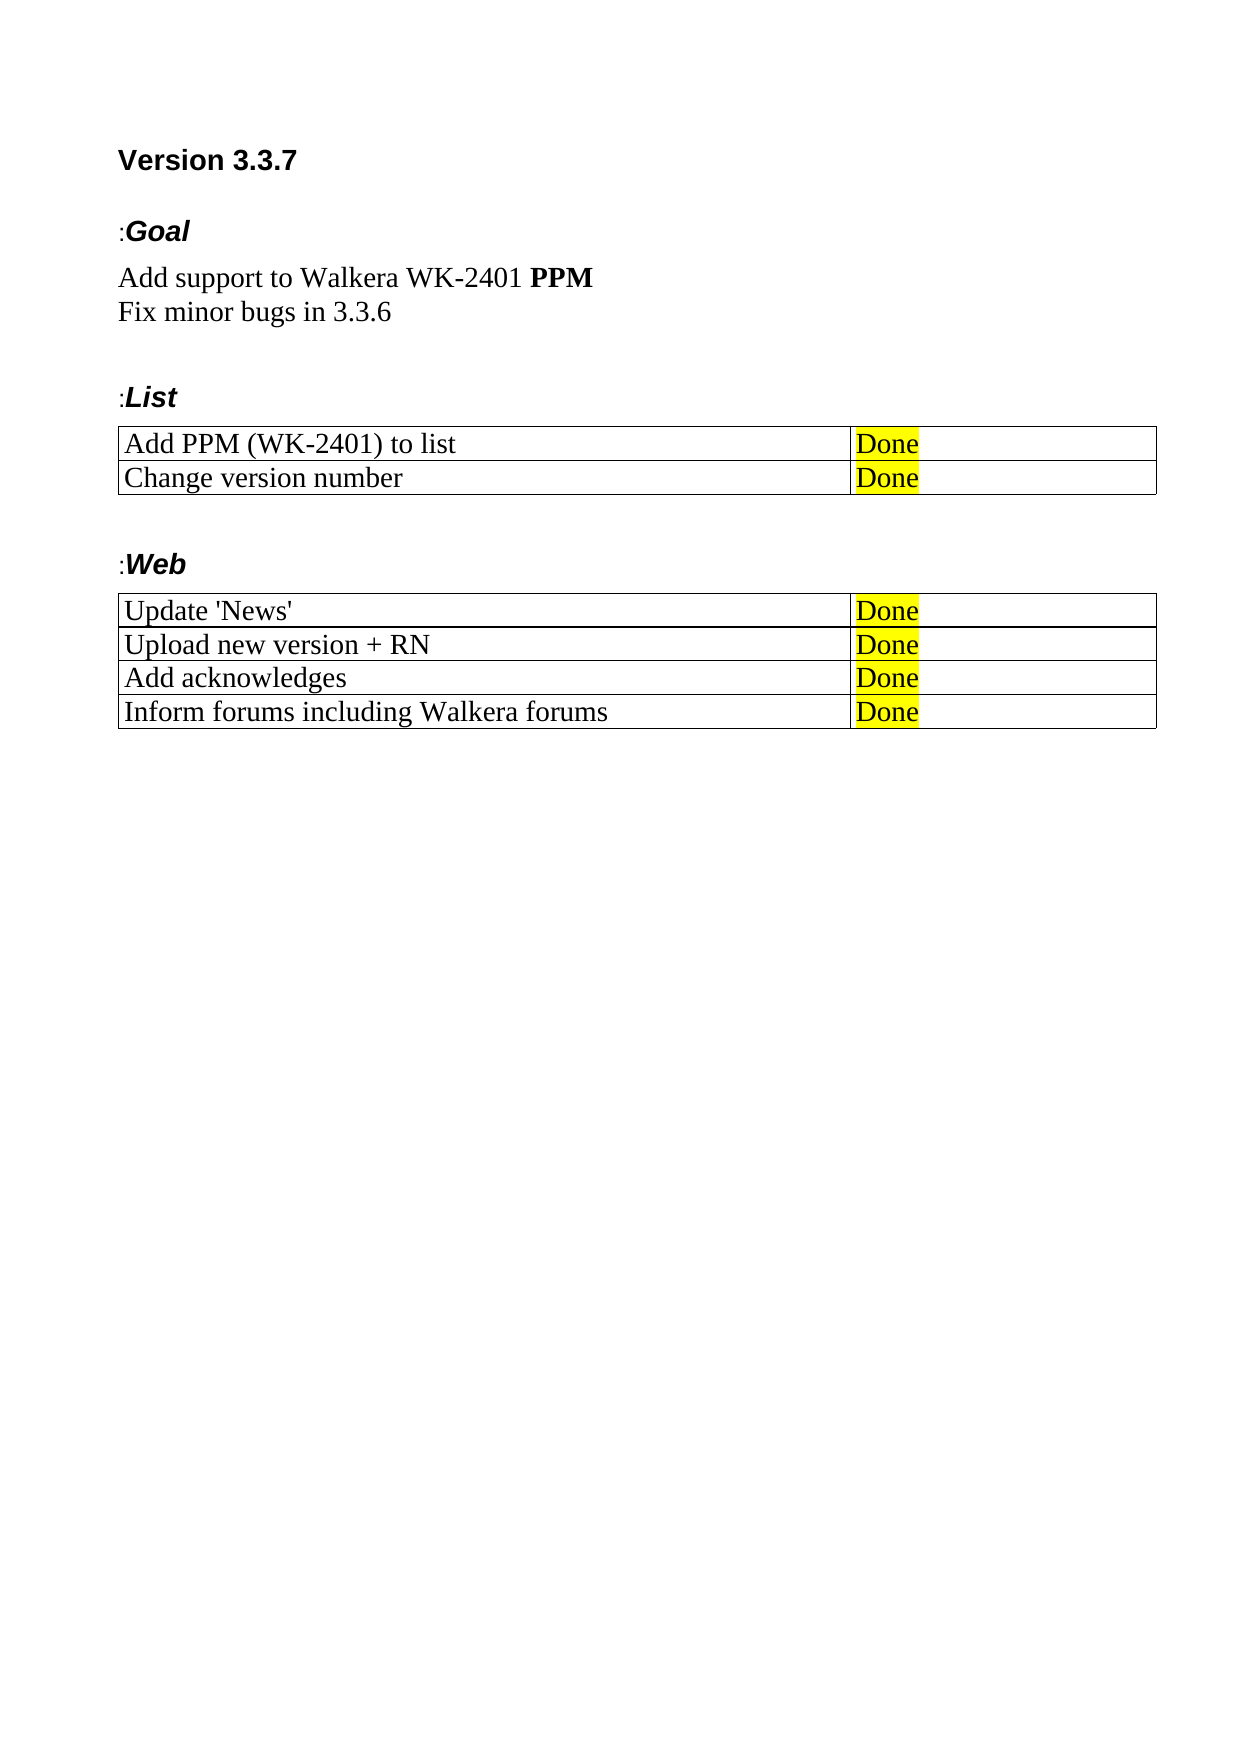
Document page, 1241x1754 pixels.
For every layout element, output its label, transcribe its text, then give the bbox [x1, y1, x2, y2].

table_cell Done [851, 461, 1156, 494]
table_cell Upload new version + RN [119, 628, 850, 660]
table_cell Done [851, 628, 1156, 660]
text Goal: [118, 214, 1122, 248]
table_cell Add acknowledges [119, 661, 850, 694]
table_cell Done [851, 695, 1156, 728]
text Web: [118, 547, 1122, 580]
text List: [118, 380, 1122, 414]
text Fix minor bugs in 3.3.6 [118, 294, 1122, 327]
text Add support to Walkera WK-2401 PPM [118, 260, 1122, 294]
table_header Update 'News' [119, 594, 850, 626]
table_header Add PPM (WK-2401) to list [119, 427, 850, 460]
text Version 3.3.7 [118, 143, 1122, 177]
table_header Done [851, 594, 1156, 626]
table_cell Done [851, 661, 1156, 694]
table_header Done [851, 427, 1156, 460]
table_cell Change version number [119, 461, 850, 494]
table_cell Inform forums including Walkera forums [119, 695, 850, 728]
